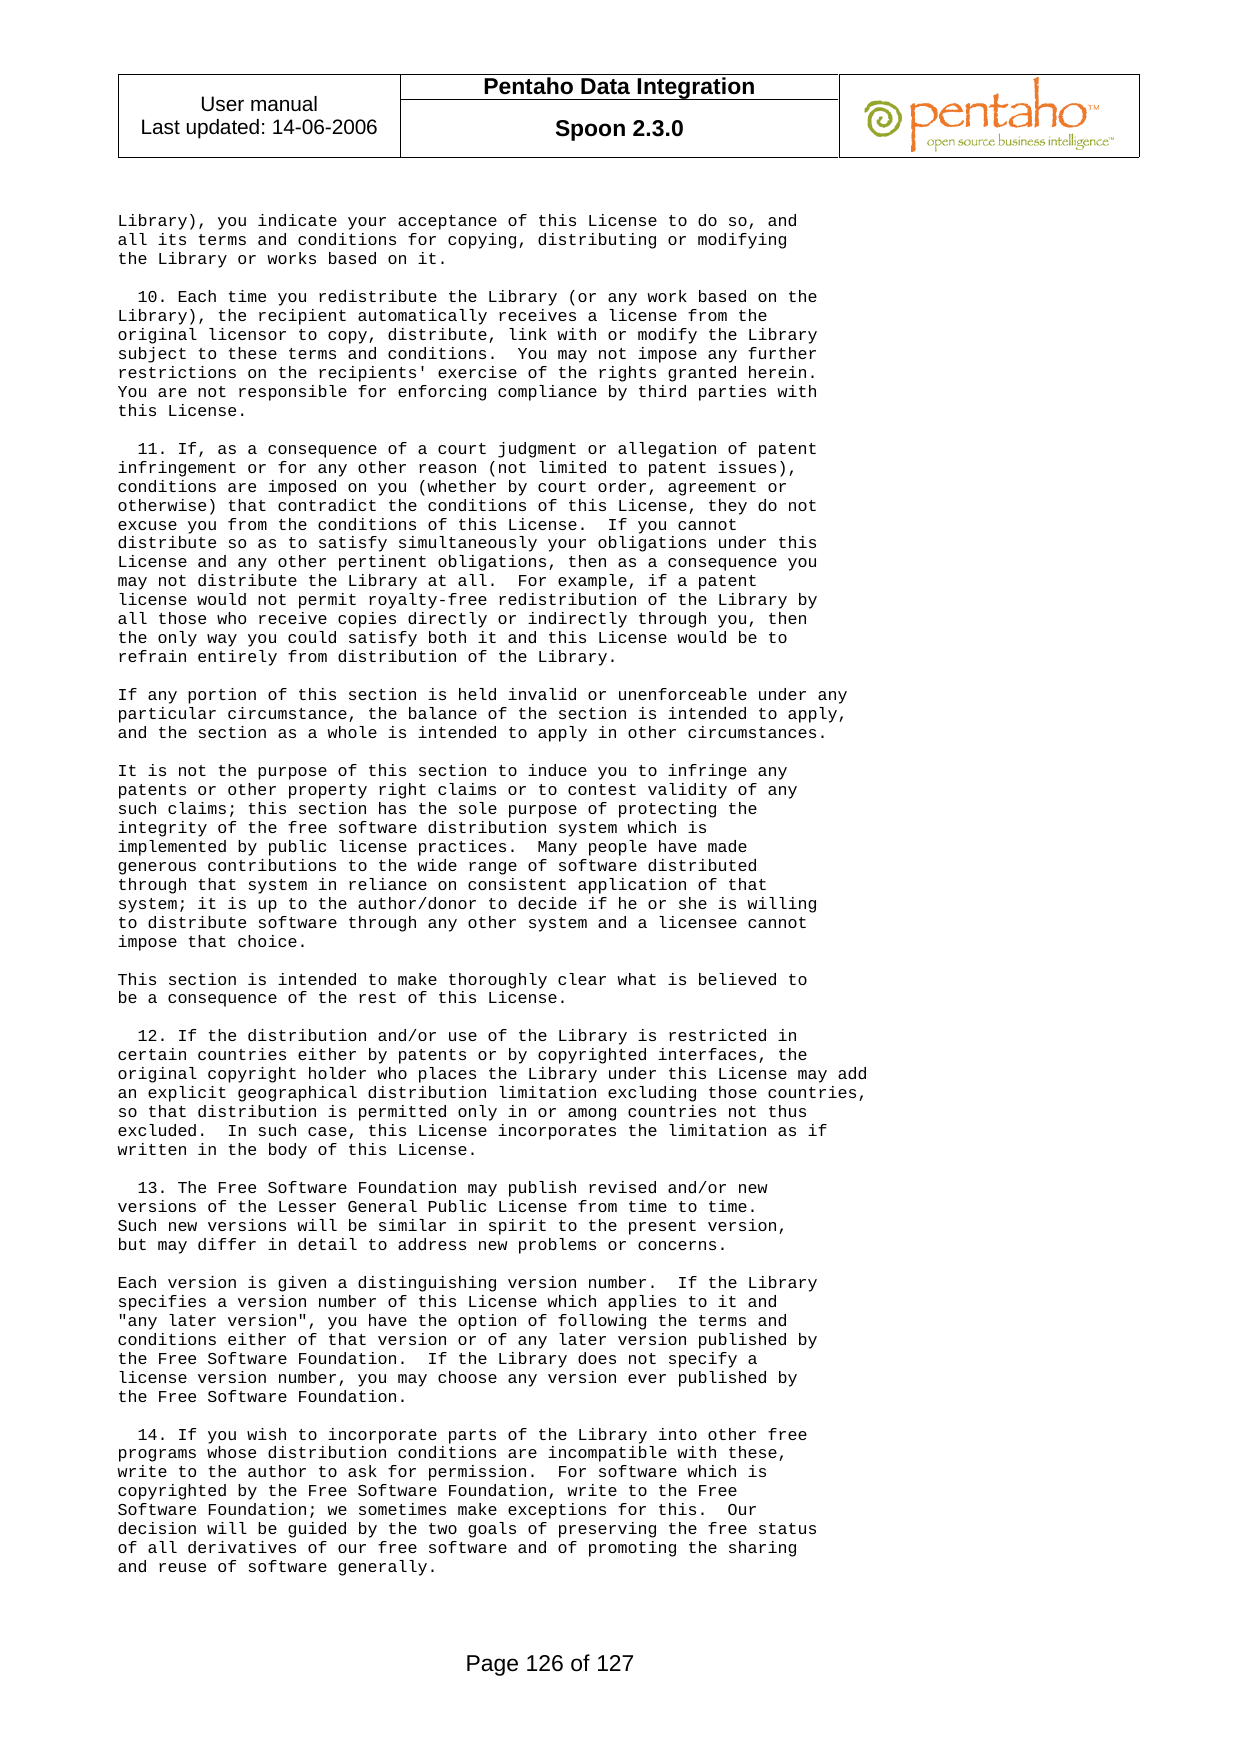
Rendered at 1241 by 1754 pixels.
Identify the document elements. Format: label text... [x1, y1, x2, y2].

text Library), you indicate your acceptance of this License to do so, and all its terms and conditions for copying, distributing or modifying the Library or works based on it. 10. Each time you redistribute the Library (or any work based on the Library), the recipient automatically receives a license from the original licensor to copy, distribute, link with or modify the Library subject to these terms and conditions. You may not impose any further restrictions on the recipients' exercise of the rights granted herein. You are not responsible for enforcing compliance by third parties with this License. 11. If, as a consequence of a court judgment or allegation of patent infringement or for any other reason (not limited to patent issues), conditions are imposed on you (whether by court order, agreement or otherwise) that contradict the conditions of this License, they do not excuse you from the conditions of this License. If you cannot distribute so as to satisfy simultaneously your obligations under this License and any other pertinent obligations, then as a consequence you may not distribute the Library at all. For example, if a patent license would not permit royalty-free redistribution of the Library by all those who receive copies directly or indirectly through you, then the only way you could satisfy both it and this License would be to refrain entirely from distribution of the Library. If any portion of this section is held invalid or unenforceable under any particular circumstance, the balance of the section is intended to apply, and the section as a whole is intended to apply in other circumstances. It is not the purpose of this section to induce you to infringe any patents or other property right claims or to contest validity of any such claims; this section has the sole purpose of protecting the integrity of the free software distribution system which is implemented by public license practices. Many people have made generous contributions to the wide range of software distributed through that system in reliance on consistent application of that system; it is up to the author/donor to decide if he or she is willing to distribute software through any other system and a licensee cannot impose that choice. This section is intended to make thoroughly clear what is believed to be a consequence of the rest of this License. 12. If the distribution and/or use of the Library is restricted in certain countries either by patents or by copyrighted interfaces, the original copyright holder who places the Library under this License may add an explicit geographical distribution limitation excluding those countries, so that distribution is permitted only in or among countries not thus excluded. In such case, this License incorporates the limitation as if written in the body of this License. 13. The Free Software Foundation may publish revised and/or new versions of the Lesser General Public License from time to time. Such new versions will be similar in spirit to the present version, but may differ in detail to address new problems or concerns. Each version is given a distinguishing version number. If the Library specifies a version number of this License which applies to it and "any later version", you have the option of following the terms and conditions either of that version or of any later version published by the Free Software Foundation. If the Library does not specify a license version number, you may choose any version ever published by the Free Software Foundation. 14. If you wish to incorporate parts of the Library into other free programs whose distribution conditions are incompatible with these, write to the author to ask for permission. For software which is copyrighted by the Free Software Foundation, write to the Free Software Foundation; we sometimes make exceptions for this. Our decision will be guided by the two goals of preserving the free status of all derivatives of our free software and of promoting the sharing and reuse of software generally. [117, 213, 1137, 1597]
